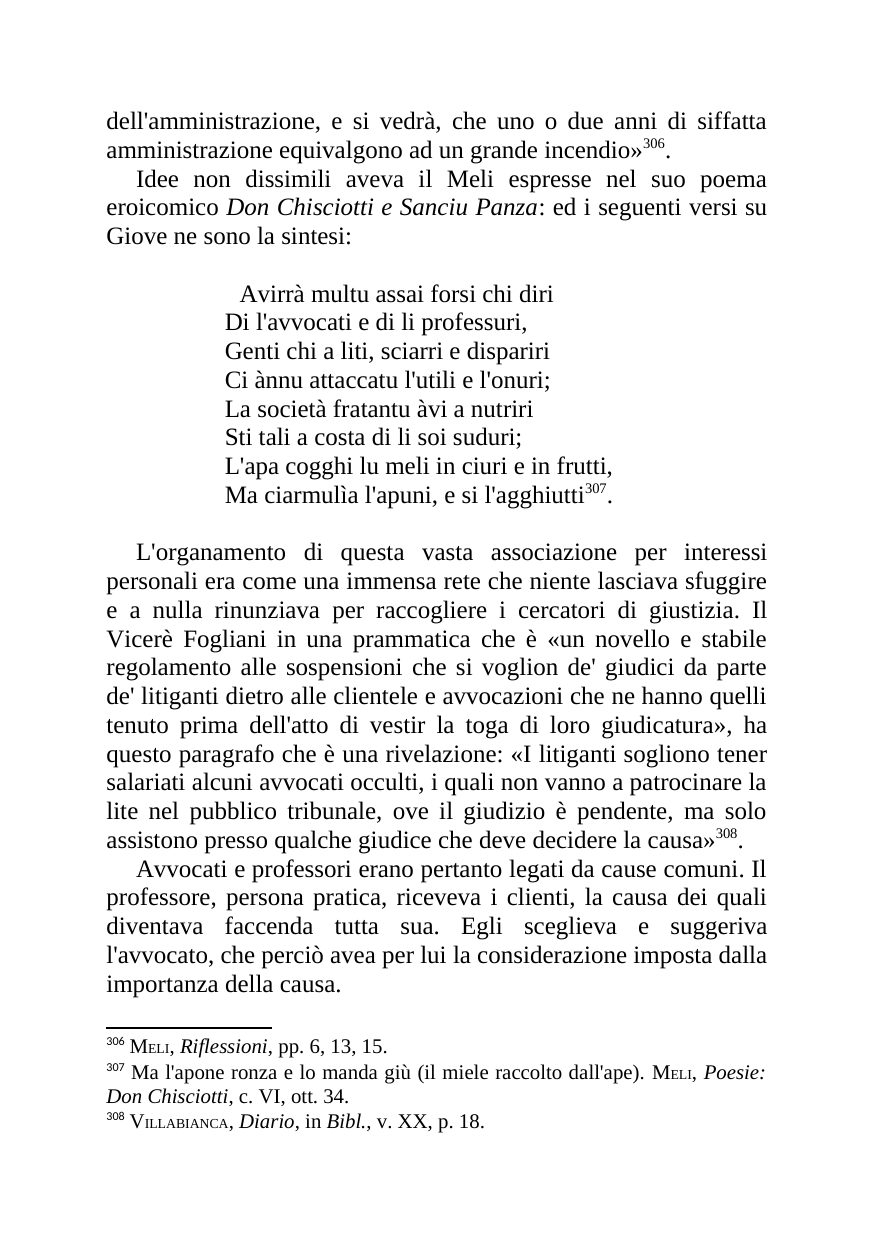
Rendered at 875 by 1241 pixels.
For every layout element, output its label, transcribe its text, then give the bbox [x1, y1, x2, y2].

text Genti chi a liti, sciarri e dispariri [195, 336, 768, 365]
text Villabianca, Diario, in Bibl., v. XX, p. 18. [106, 1108, 768, 1134]
text Ci ànnu attaccatu l'utili e l'onuri; [195, 365, 768, 394]
text Avvocati e professori erano pertanto legati da cause comuni. Il professore, persona pratica, riceveva i clienti, la causa dei quali diventava faccenda tutta sua. Egli sceglieva e suggeriva l'avvocato, che perciò avea per lui la considerazione imposta dalla importanza della causa. [106, 854, 768, 997]
text La società fratantu àvi a nutriri [195, 394, 768, 422]
text Sti tali a costa di li soi suduri; [195, 422, 768, 451]
text Idee non dissimili aveva il Meli espresse nel suo poema eroicomico Don Chisciotti e Sanciu Panza: ed i seguenti versi su Giove ne sono la sintesi: [106, 164, 768, 250]
text Ma l'apone ronza e lo manda giù (il miele raccolto dall'ape). Meli, Poesie: Don Chisciotti, c. VI, ott. 34. [106, 1059, 768, 1108]
text L'apa cogghi lu meli in ciuri e in frutti, [195, 451, 768, 480]
text L'organamento di questa vasta associazione per interessi personali era come una immensa rete che niente lasciava sfuggire e a nulla rinunziava per raccogliere i cercatori di giustizia. Il Vicerè Fogliani in una prammatica che è «un novello e stabile regolamento alle sospensioni che si voglion de' giudici da parte de' litiganti dietro alle clientele e avvocazioni che ne hanno quelli tenuto prima dell'atto di vestir la toga di loro giudicatura», ha questo paragrafo che è una rivelazione: «I litiganti sogliono tener salariati alcuni avvocati occulti, i quali non vanno a patrocinare la lite nel pubblico tribunale, ove il giudizio è pendente, ma solo assistono presso qualche giudice che deve decidere la causa». [106, 537, 768, 854]
text dell'amministrazione, e si vedrà, che uno o due anni di siffatta amministrazione equivalgono ad un grande incendio». [106, 106, 768, 164]
text Avirrà multu assai forsi chi diri [210, 279, 768, 307]
text Meli, Riflessioni, pp. 6, 13, 15. [106, 1034, 768, 1059]
text Di l'avvocati e di li professuri, [195, 307, 768, 336]
text Ma ciarmulìa l'apuni, e si l'agghiutti. [195, 480, 768, 509]
